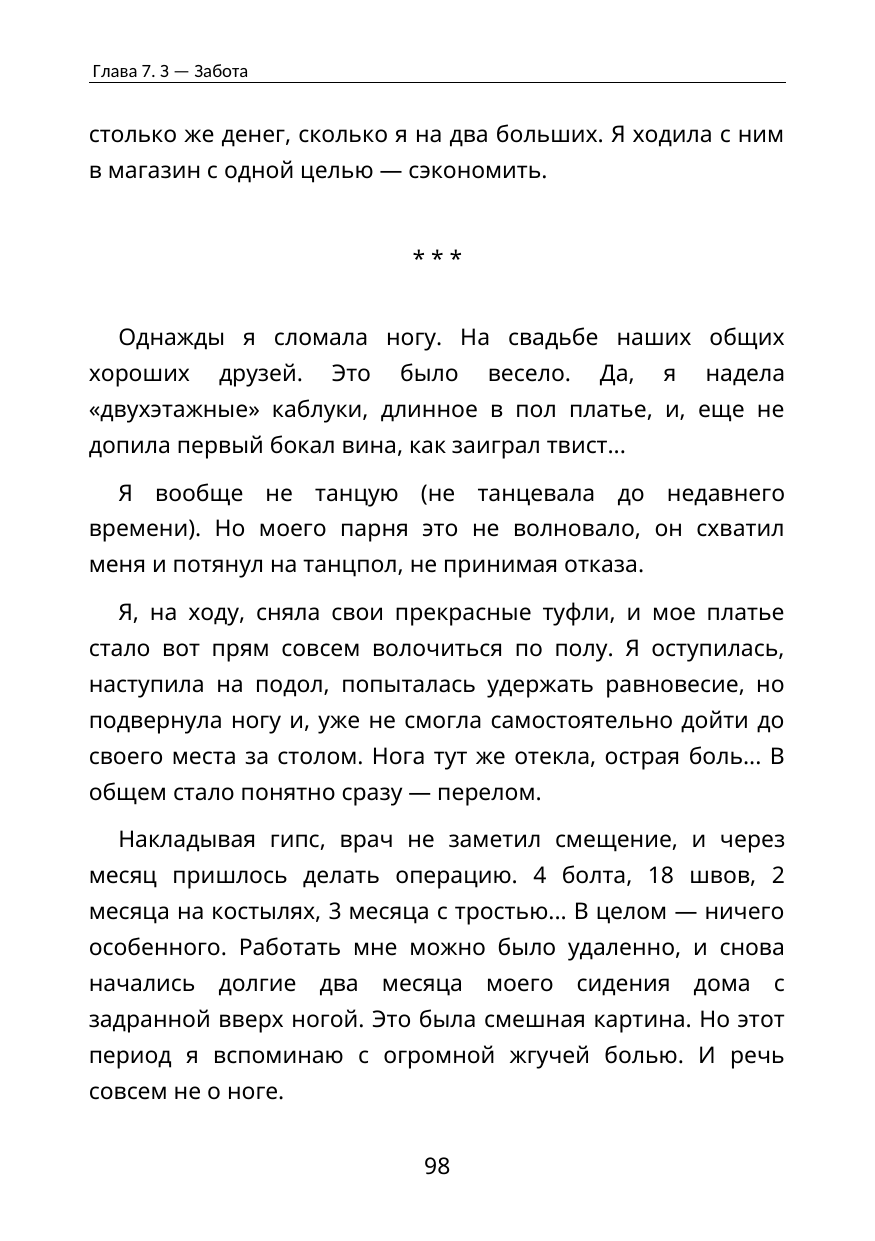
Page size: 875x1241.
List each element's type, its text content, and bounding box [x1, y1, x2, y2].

text Я, на ходу, сняла свои прекрасные туфли, и мое платье стало вот прям совсем волочиться по полу. Я оступилась, наступила на подол, попыталась удержать равновесие, но подвернула ногу и, уже не смогла самостоятельно дойти до своего места за столом. Нога тут же отекла, острая боль... В общем стало понятно сразу — перелом. [88, 596, 786, 807]
text Я вообще не танцую (не танцевала до недавнего времени). Но моего парня это не волновало, он схватил меня и потянул на танцпол, не принимая отказа. [88, 476, 786, 579]
subtitle * * * [88, 243, 786, 274]
text Однажды я сломала ногу. На свадьбе наших общих хороших друзей. Это было весело. Да, я надела «двухэтажные» каблуки, длинное в пол платье, и, еще не допила первый бокал вина, как заиграл твист... [88, 321, 786, 460]
text столько же денег, сколько я на два больших. Я ходила с ним в магазин с одной целью — сэкономить. [88, 118, 786, 185]
text Накладывая гипс, врач не заметил смещение, и через месяц пришлось делать операцию. 4 болта, 18 швов, 2 месяца на костылях, 3 месяца с тростью... В целом — ничего особенного. Работать мне можно было удаленно, и снова начались долгие два месяца моего сидения дома с задранной вверх ногой. Это была смешная картина. Но этот период я вспоминаю с огромной жгучей болью. И речь совсем не о ноге. [88, 823, 786, 1106]
